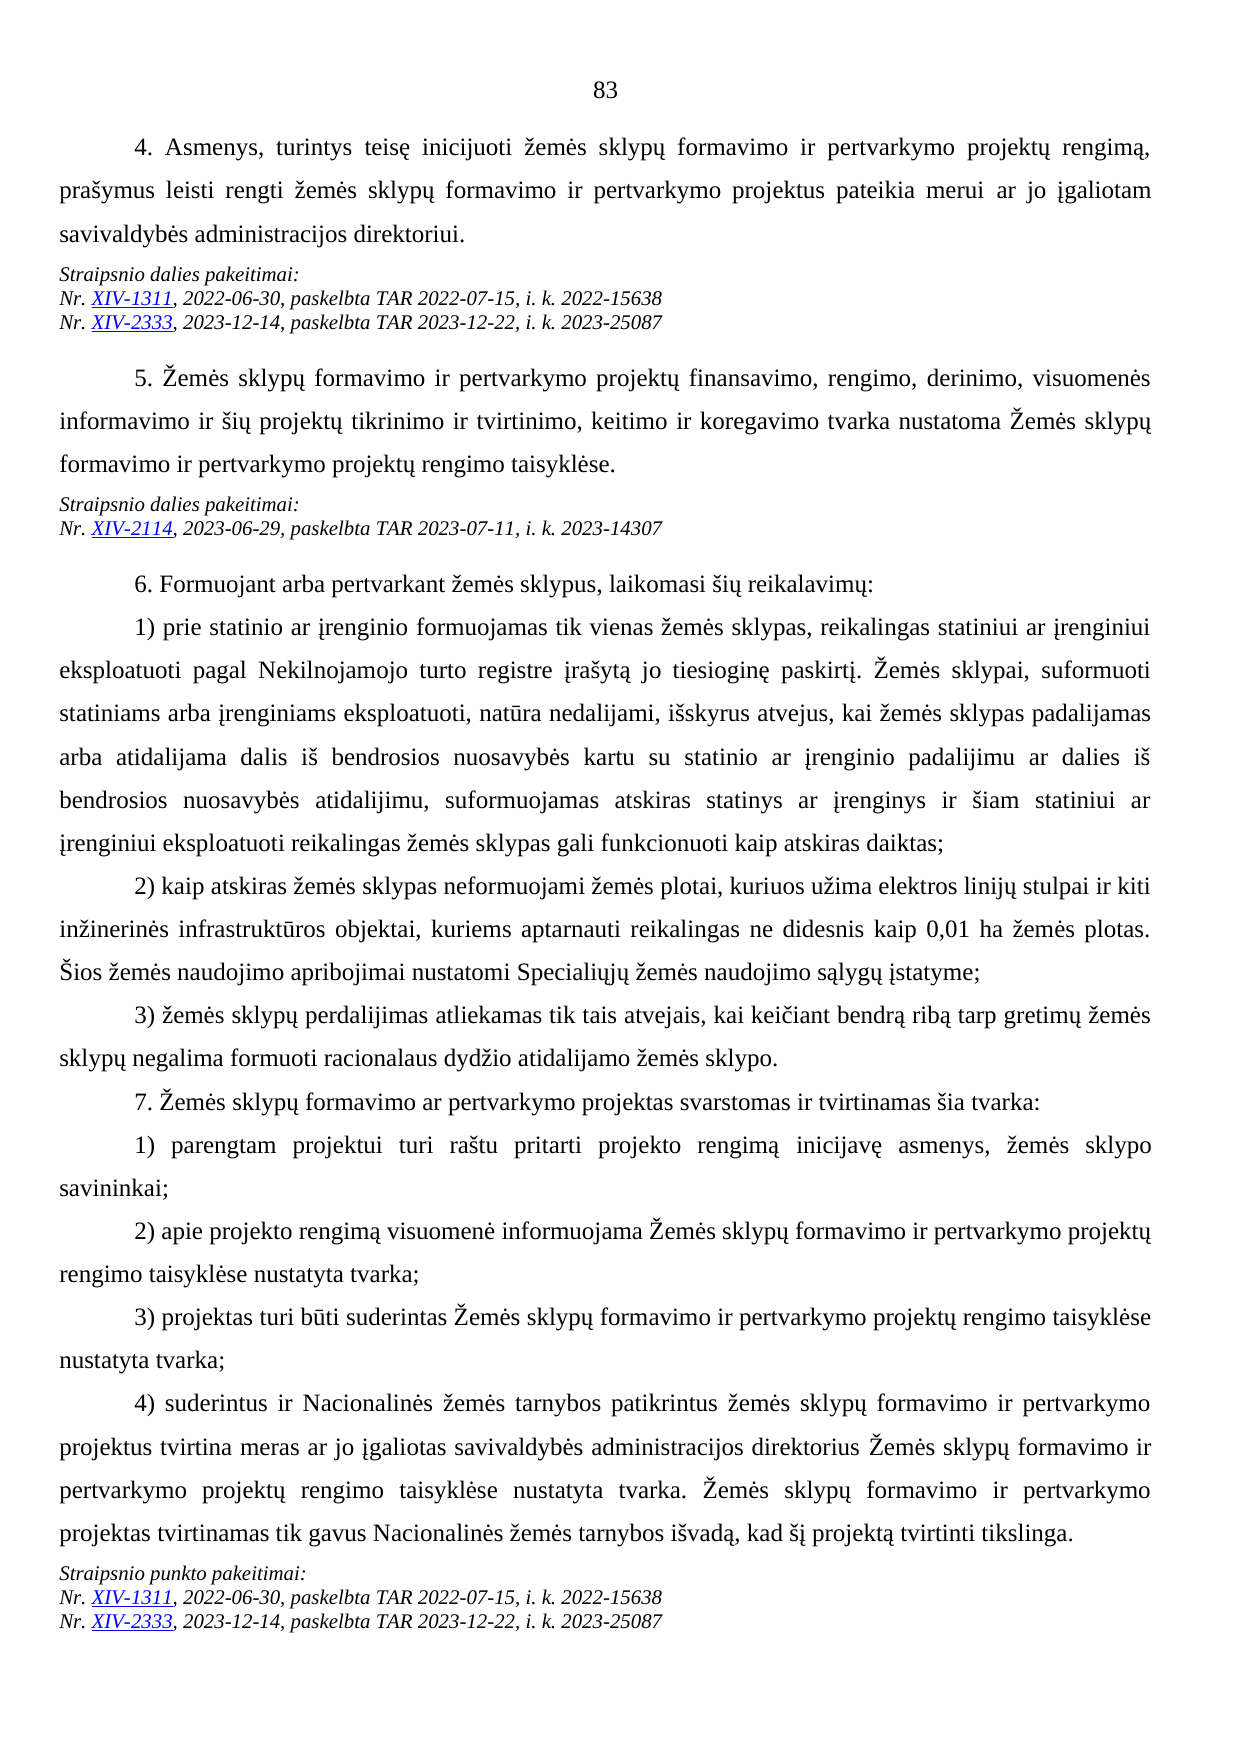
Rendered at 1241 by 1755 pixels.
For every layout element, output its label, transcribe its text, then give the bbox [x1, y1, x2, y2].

text 4) suderintus ir Nacionalinės žemės tarnybos patikrintus žemės sklypų formavimo ir pertvarkymo projektus tvirtina meras ar jo įgaliotas savivaldybės administracijos direktorius Žemės sklypų formavimo ir pertvarkymo projektų rengimo taisyklėse nustatyta tvarka. Žemės sklypų formavimo ir pertvarkymo projektas tvirtinamas tik gavus Nacionalinės žemės tarnybos išvadą, kad šį projektą tvirtinti tikslinga. [59, 1388, 1152, 1547]
text 2) kaip atskiras žemės sklypas neformuojami žemės plotai, kuriuos užima elektros linijų stulpai ir kiti inžinerinės infrastruktūros objektai, kuriems aptarnauti reikalingas ne didesnis kaip 0,01 ha žemės plotas. Šios žemės naudojimo apribojimai nustatomi Specialiųjų žemės naudojimo sąlygų įstatyme; [59, 871, 1152, 986]
text 1) parengtam projektui turi raštu pritarti projekto rengimą inicijavę asmenys, žemės sklypo savininkai; [59, 1130, 1152, 1202]
text Straipsnio dalies pakeitimai: [59, 492, 1152, 516]
text Nr. XIV-2114, 2023-06-29, paskelbta TAR 2023-07-11, i. k. 2023-14307 [59, 516, 1152, 540]
text 1) prie statinio ar įrenginio formuojamas tik vienas žemės sklypas, reikalingas statiniui ar įrenginiui eksploatuoti pagal Nekilnojamojo turto registre įrašytą jo tiesioginę paskirtį. Žemės sklypai, suformuoti statiniams arba įrenginiams eksploatuoti, natūra nedalijami, išskyrus atvejus, kai žemės sklypas padalijamas arba atidalijama dalis iš bendrosios nuosavybės kartu su statinio ar įrenginio padalijimu ar dalies iš bendrosios nuosavybės atidalijimu, suformuojamas atskiras statinys ar įrenginys ir šiam statiniui ar įrenginiui eksploatuoti reikalingas žemės sklypas gali funkcionuoti kaip atskiras daiktas; [59, 612, 1152, 857]
text 3) projektas turi būti suderintas Žemės sklypų formavimo ir pertvarkymo projektų rengimo taisyklėse nustatyta tvarka; [59, 1302, 1152, 1374]
text Straipsnio punkto pakeitimai: [59, 1561, 1152, 1585]
text 2) apie projekto rengimą visuomenė informuojama Žemės sklypų formavimo ir pertvarkymo projektų rengimo taisyklėse nustatyta tvarka; [59, 1216, 1152, 1288]
text Nr. XIV-2333, 2023-12-14, paskelbta TAR 2023-12-22, i. k. 2023-25087 [59, 310, 1152, 334]
text 3) žemės sklypų perdalijimas atliekamas tik tais atvejais, kai keičiant bendrą ribą tarp gretimų žemės sklypų negalima formuoti racionalaus dydžio atidalijamo žemės sklypo. [59, 1000, 1152, 1072]
text 5. Žemės sklypų formavimo ir pertvarkymo projektų finansavimo, rengimo, derinimo, visuomenės informavimo ir šių projektų tikrinimo ir tvirtinimo, keitimo ir koregavimo tvarka nustatoma Žemės sklypų formavimo ir pertvarkymo projektų rengimo taisyklėse. [59, 363, 1152, 478]
text 4. Asmenys, turintys teisę inicijuoti žemės sklypų formavimo ir pertvarkymo projektų rengimą, prašymus leisti rengti žemės sklypų formavimo ir pertvarkymo projektus pateikia merui ar jo įgaliotam savivaldybės administracijos direktoriui. [59, 132, 1152, 247]
text 7. Žemės sklypų formavimo ar pertvarkymo projektas svarstomas ir tvirtinamas šia tvarka: [59, 1087, 1152, 1115]
text Nr. XIV-1311, 2022-06-30, paskelbta TAR 2022-07-15, i. k. 2022-15638 [59, 1585, 1152, 1609]
text Nr. XIV-2333, 2023-12-14, paskelbta TAR 2023-12-22, i. k. 2023-25087 [59, 1609, 1152, 1633]
text Nr. XIV-1311, 2022-06-30, paskelbta TAR 2022-07-15, i. k. 2022-15638 [59, 286, 1152, 310]
text 6. Formuojant arba pertvarkant žemės sklypus, laikomasi šių reikalavimų: [59, 569, 1152, 598]
text Straipsnio dalies pakeitimai: [59, 262, 1152, 286]
